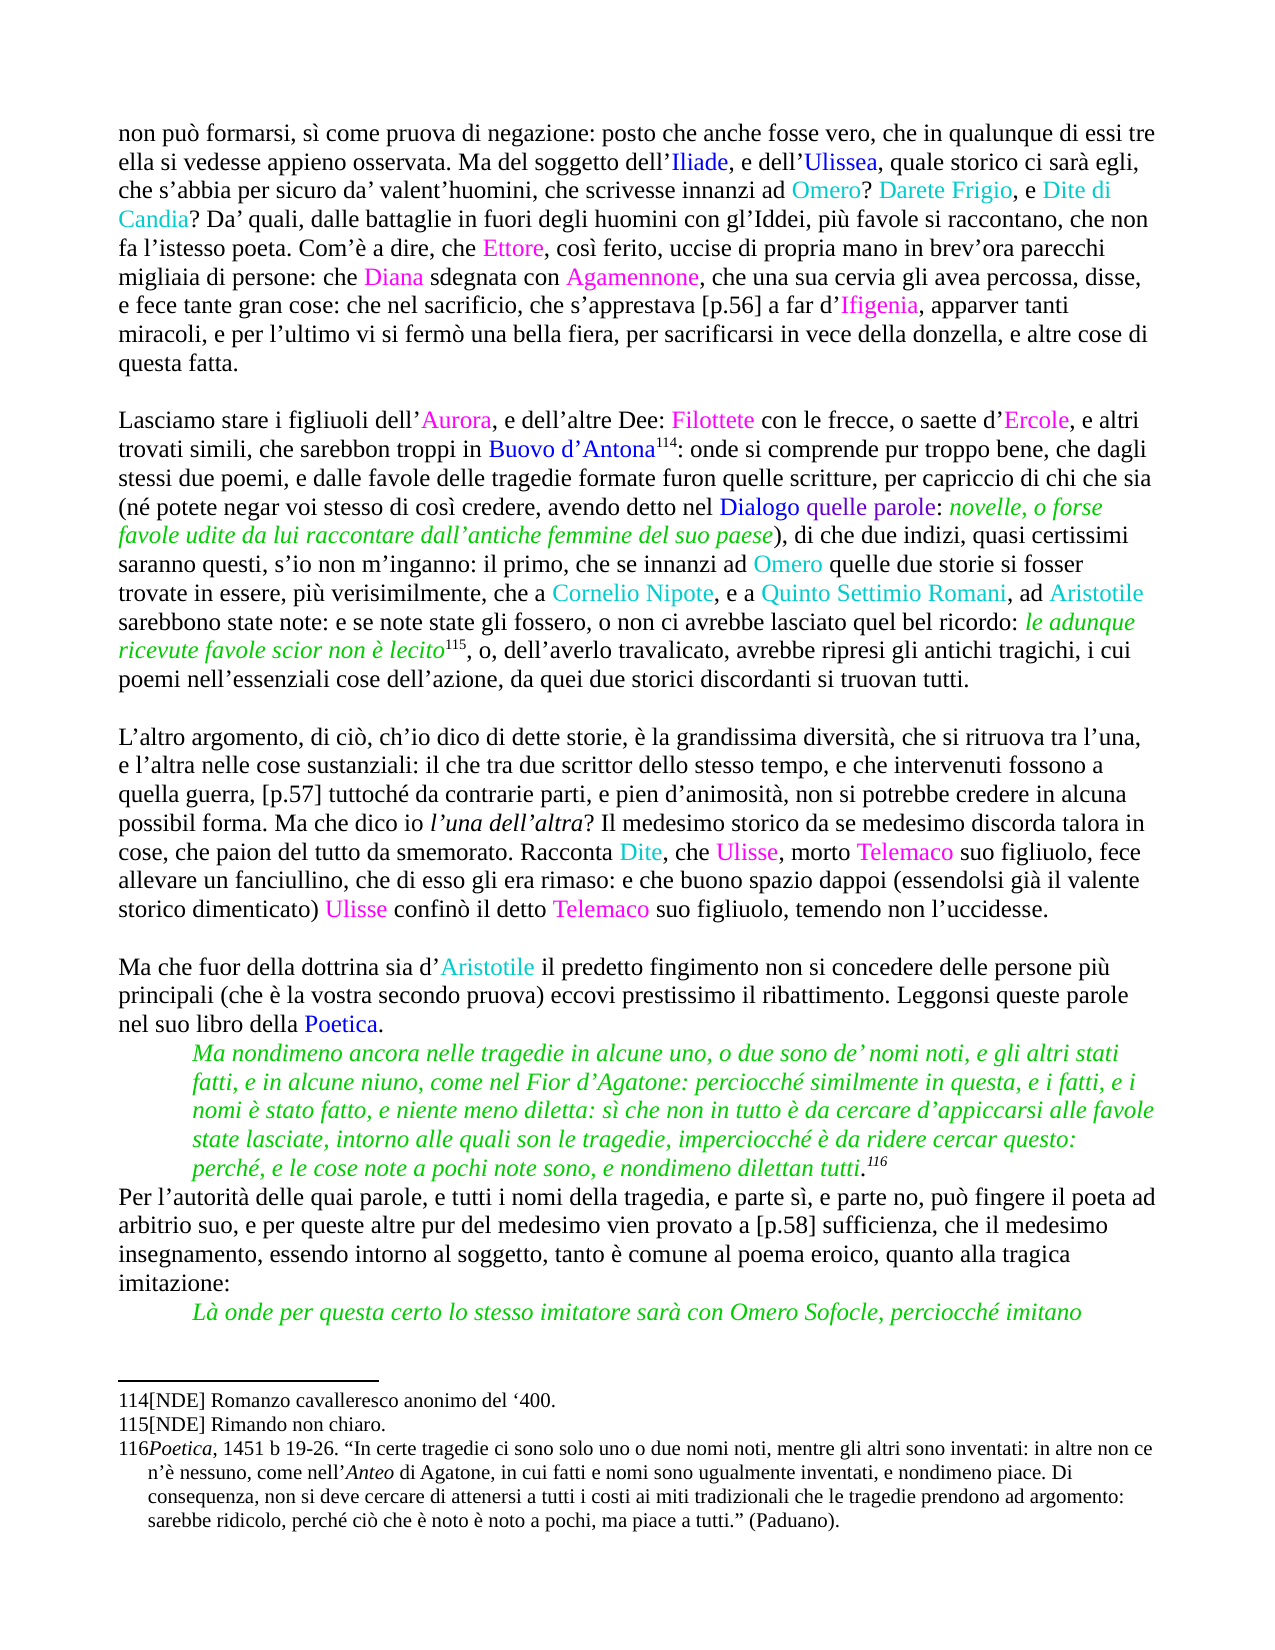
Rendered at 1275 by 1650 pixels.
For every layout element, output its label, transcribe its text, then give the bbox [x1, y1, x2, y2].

text Poetica, 1451 b 19-26. “In certe tragedie ci sono solo uno o due nomi noti, mentre gli altri sono inventati: in altre non ce n’è nessuno, come nell’Anteo di Agatone, in cui fatti e nomi sono ugualmente inventati, e nondimeno piace. Di consequenza, non si deve cercare di attenersi a tutti i costi ai miti tradizionali che le tragedie prendono ad argomento: sarebbe ridicolo, perché ciò che è noto è noto a pochi, ma piace a tutti.” (Paduano). [118, 1436, 1157, 1532]
text non può formarsi, sì come pruova di negazione: posto che anche fosse vero, che in qualunque di essi tre ella si vedesse appieno osservata. Ma del soggetto dell’Iliade, e dell’Ulissea, quale storico ci sarà egli, che s’abbia per sicuro da’ valent’huomini, che scrivesse innanzi ad Omero? Darete Frigio, e Dite di Candia? Da’ quali, dalle battaglie in fuori degli huomini con gl’Iddei, più favole si raccontano, che non fa l’istesso poeta. Com’è a dire, che Ettore, così ferito, uccise di propria mano in brev’ora parecchi migliaia di persone: che Diana sdegnata con Agamennone, che una sua cervia gli avea percossa, disse, e fece tante gran cose: che nel sacrificio, che s’apprestava [p.56] a far d’Ifigenia, apparver tanti miracoli, e per l’ultimo vi si fermò una bella fiera, per sacrificarsi in vece della donzella, e altre cose di questa fatta. [118, 118, 1157, 377]
text [NDE] Rimando non chiaro. [118, 1412, 1157, 1436]
text Per l’autorità delle quai parole, e tutti i nomi della tragedia, e parte sì, e parte no, può fingere il poeta ad arbitrio suo, e per queste altre pur del medesimo vien provato a [p.58] sufficienza, che il medesimo insegnamento, essendo intorno al soggetto, tanto è comune al poema eroico, quanto alla tragica imitazione: [118, 1182, 1157, 1297]
text [NDE] Romanzo cavalleresco anonimo del ‘400. [118, 1387, 1157, 1412]
text L’altro argomento, di ciò, ch’io dico di dette storie, è la grandissima diversità, che si ritruova tra l’una, e l’altra nelle cose sustanziali: il che tra due scrittor dello stesso tempo, e che intervenuti fossono a quella guerra, [p.57] tuttoché da contrarie parti, e pien d’animosità, non si potrebbe credere in alcuna possibil forma. Ma che dico io l’una dell’altra? Il medesimo storico da se medesimo discorda talora in cose, che paion del tutto da smemorato. Racconta Dite, che Ulisse, morto Telemaco suo figliuolo, fece allevare un fanciullino, che di esso gli era rimaso: e che buono spazio dappoi (essendolsi già il valente storico dimenticato) Ulisse confinò il detto Telemaco suo figliuolo, temendo non l’uccidesse. [118, 722, 1157, 923]
text Ma nondimeno ancora nelle tragedie in alcune uno, o due sono de’ nomi noti, e gli altri stati fatti, e in alcune niuno, come nel Fior d’Agatone: perciocché similmente in questa, e i fatti, e i nomi è stato fatto, e niente meno diletta: sì che non in tutto è da cercare d’appiccarsi alle favole state lasciate, intorno alle quali son le tragedie, imperciocché è da ridere cercar questo: perché, e le cose note a pochi note sono, e nondimeno dilettan tutti. [192, 1038, 1157, 1182]
text Ma che fuor della dottrina sia d’Aristotile il predetto fingimento non si concedere delle persone più principali (che è la vostra secondo pruova) eccovi prestissimo il ribattimento. Leggonsi queste parole nel suo libro della Poetica. [118, 952, 1157, 1038]
text Lasciamo stare i figliuoli dell’Aurora, e dell’altre Dee: Filottete con le frecce, o saette d’Ercole, e altri trovati simili, che sarebbon troppi in Buovo d’Antona: onde si comprende pur troppo bene, che dagli stessi due poemi, e dalle favole delle tragedie formate furon quelle scritture, per capriccio di chi che sia (né potete negar voi stesso di così credere, avendo detto nel Dialogo quelle parole: novelle, o forse favole udite da lui raccontare dall’antiche femmine del suo paese), di che due indizi, quasi certissimi saranno questi, s’io non m’inganno: il primo, che se innanzi ad Omero quelle due storie si fosser trovate in essere, più verisimilmente, che a Cornelio Nipote, e a Quinto Settimio Romani, ad Aristotile sarebbono state note: e se note state gli fossero, o non ci avrebbe lasciato quel bel ricordo: le adunque ricevute favole scior non è lecito, o, dell’averlo travalicato, avrebbe ripresi gli antichi tragichi, i cui poemi nell’essenziali cose dell’azione, da quei due storici discordanti si truovan tutti. [118, 406, 1157, 693]
text Là onde per questa certo lo stesso imitatore sarà con Omero Sofocle, perciocché imitano [192, 1297, 1157, 1326]
